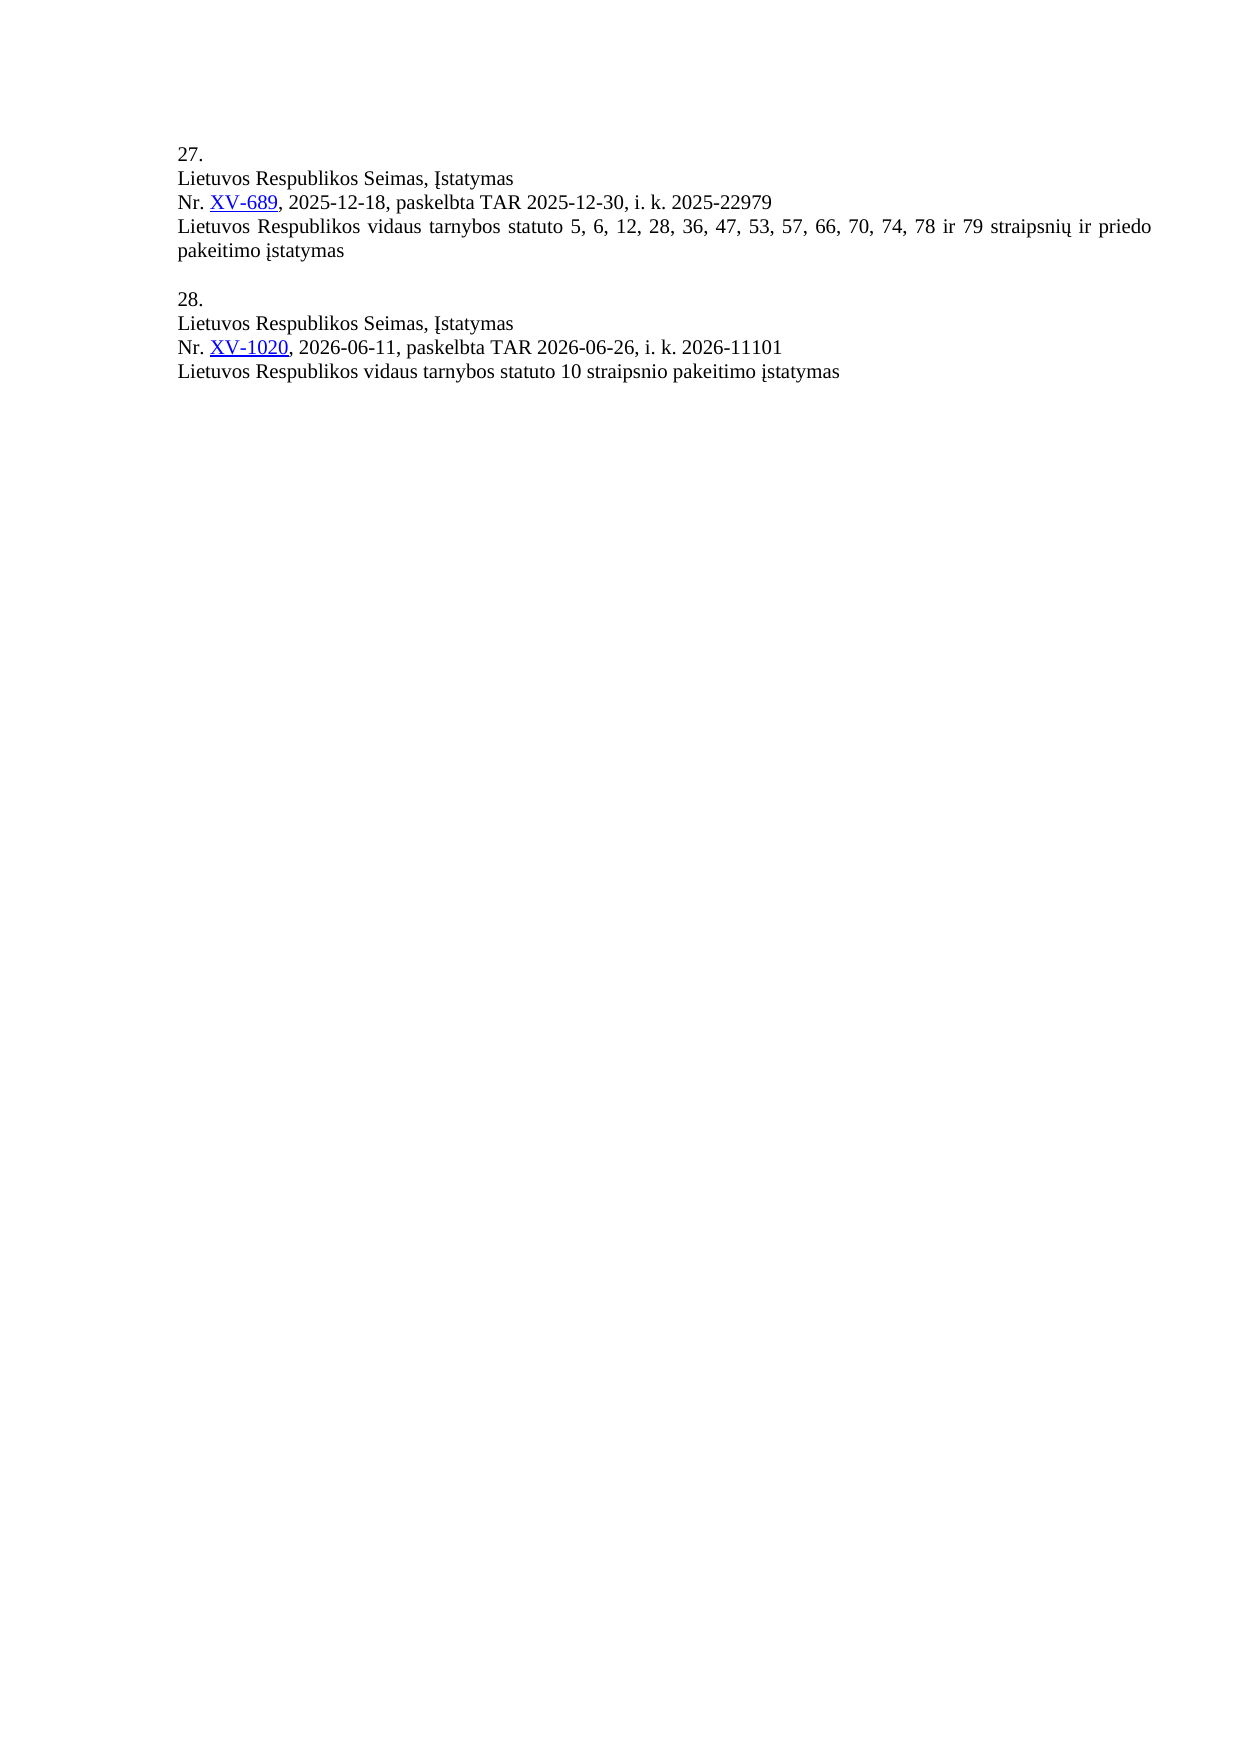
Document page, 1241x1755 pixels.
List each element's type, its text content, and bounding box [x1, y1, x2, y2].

text Nr. XV-1020, 2026-06-11, paskelbta TAR 2026-06-26, i. k. 2026-11101 [177, 335, 1152, 359]
text 27. [177, 142, 1152, 166]
text Nr. XV-689, 2025-12-18, paskelbta TAR 2025-12-30, i. k. 2025-22979 [177, 190, 1152, 214]
text 28. [177, 287, 1152, 311]
text Lietuvos Respublikos vidaus tarnybos statuto 5, 6, 12, 28, 36, 47, 53, 57, 66, 70, 74, 78 ir 79 straipsnių ir priedo pakeitimo įstatymas [177, 214, 1152, 262]
text Lietuvos Respublikos Seimas, Įstatymas [177, 311, 1152, 335]
text Lietuvos Respublikos vidaus tarnybos statuto 10 straipsnio pakeitimo įstatymas [177, 359, 1152, 383]
text Lietuvos Respublikos Seimas, Įstatymas [177, 166, 1152, 190]
